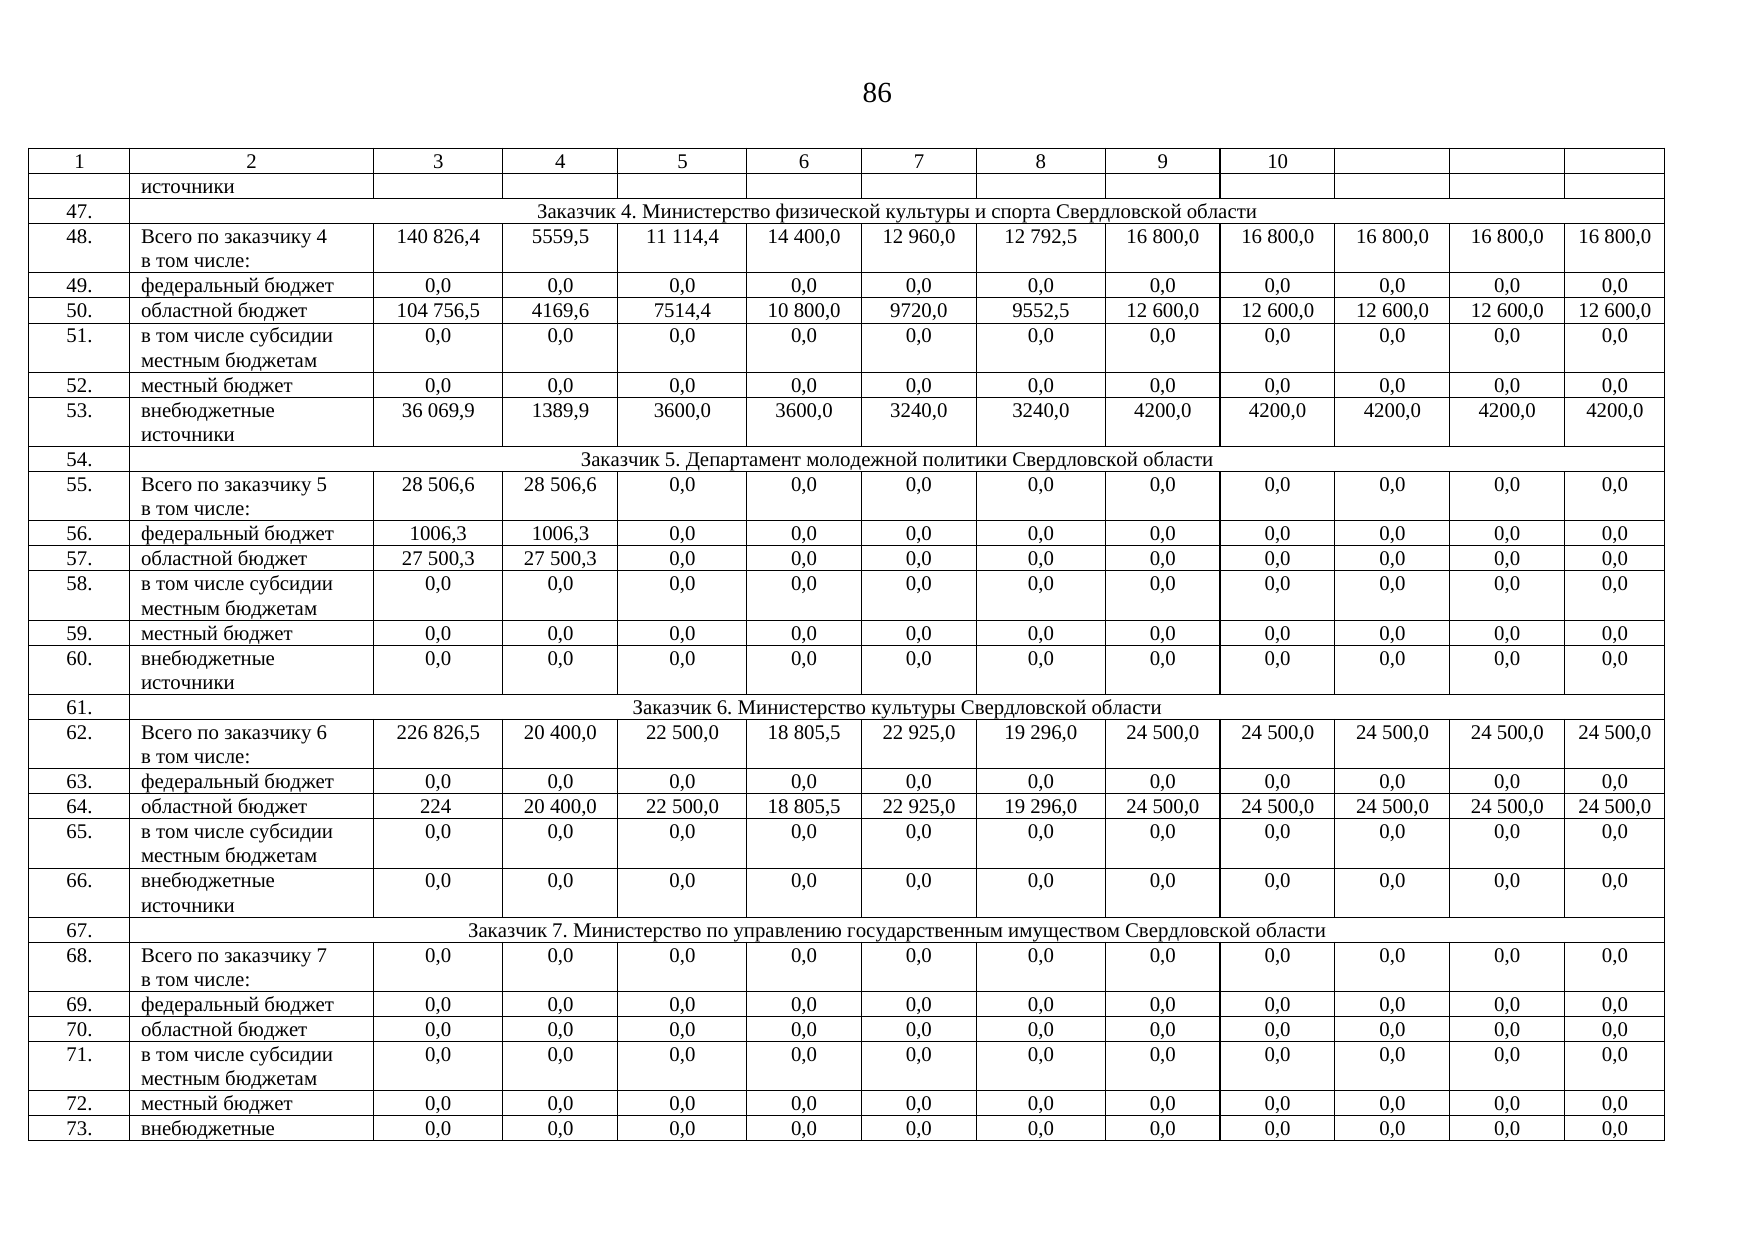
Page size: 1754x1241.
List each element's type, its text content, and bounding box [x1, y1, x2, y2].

table_cell 0,0 [618, 273, 746, 297]
table_cell 104 756,5 [374, 298, 502, 322]
table_cell Всего по заказчику 7 в том числе: [130, 943, 373, 991]
table_cell 0,0 [1221, 646, 1334, 694]
table_cell 0,0 [1335, 1042, 1449, 1090]
table_cell в том числе субсидии местным бюджетам [130, 819, 373, 867]
table_cell 0,0 [747, 546, 861, 570]
table_cell 0,0 [1450, 324, 1564, 372]
table_cell 16 800,0 [1106, 224, 1219, 272]
table_cell 0,0 [862, 869, 976, 917]
table_cell 0,0 [1106, 324, 1219, 372]
table_cell местный бюджет [130, 373, 373, 397]
table_cell 0,0 [747, 571, 861, 619]
table_cell федеральный бюджет [130, 521, 373, 545]
table_cell 0,0 [747, 273, 861, 297]
table_header 4 [503, 149, 617, 173]
table_cell 20 400,0 [503, 720, 617, 768]
table_cell 0,0 [1106, 521, 1219, 545]
table_cell 0,0 [747, 1017, 861, 1041]
table_cell 24 500,0 [1106, 720, 1219, 768]
table_cell 16 800,0 [1335, 224, 1449, 272]
table_cell 18 805,5 [747, 794, 861, 818]
table_cell в том числе субсидии местным бюджетам [130, 571, 373, 619]
table_cell 52. [29, 373, 129, 397]
table_cell [1450, 174, 1564, 198]
table_cell 0,0 [1106, 646, 1219, 694]
table_cell 0,0 [1221, 621, 1334, 644]
table_cell 0,0 [977, 621, 1105, 644]
table_cell Заказчик 4. Министерство физической культуры и спорта Свердловской области [130, 199, 1664, 223]
table_cell 0,0 [618, 646, 746, 694]
table_cell 0,0 [503, 324, 617, 372]
table_cell 0,0 [374, 273, 502, 297]
table_cell 0,0 [1565, 571, 1664, 619]
table_cell 16 800,0 [1565, 224, 1664, 272]
table_cell 65. [29, 819, 129, 867]
table_cell 0,0 [747, 1042, 861, 1090]
table_cell 0,0 [1565, 1042, 1664, 1090]
table_cell 0,0 [862, 571, 976, 619]
table_cell [29, 174, 129, 198]
table_cell 0,0 [977, 1017, 1105, 1041]
table_cell 7514,4 [618, 298, 746, 322]
table_cell 0,0 [374, 992, 502, 1016]
table_cell 51. [29, 324, 129, 372]
table_cell 0,0 [977, 273, 1105, 297]
table_cell 0,0 [503, 1042, 617, 1090]
table_cell в том числе субсидии местным бюджетам [130, 324, 373, 372]
table_cell 0,0 [374, 373, 502, 397]
table_cell 0,0 [1106, 546, 1219, 570]
table_header 2 [130, 149, 373, 173]
table_cell 11 114,4 [618, 224, 746, 272]
table_cell 0,0 [1450, 521, 1564, 545]
table_cell 0,0 [1221, 1116, 1334, 1140]
table_cell 0,0 [1335, 769, 1449, 793]
table_cell 140 826,4 [374, 224, 502, 272]
table_cell 59. [29, 621, 129, 644]
table_cell 0,0 [862, 1042, 976, 1090]
table_cell 0,0 [977, 869, 1105, 917]
table_cell 22 500,0 [618, 720, 746, 768]
table_cell 0,0 [374, 1116, 502, 1140]
table_cell 0,0 [1106, 571, 1219, 619]
table_cell 0,0 [862, 373, 976, 397]
table_cell 0,0 [1450, 472, 1564, 520]
table_cell 24 500,0 [1221, 794, 1334, 818]
table_cell [618, 174, 746, 198]
table_cell местный бюджет [130, 1091, 373, 1115]
table_cell 0,0 [1565, 472, 1664, 520]
table_cell Всего по заказчику 6 в том числе: [130, 720, 373, 768]
table_cell Заказчик 5. Департамент молодежной политики Свердловской области [130, 447, 1664, 471]
table_cell 0,0 [618, 819, 746, 867]
table_cell 0,0 [977, 1042, 1105, 1090]
table_cell внебюджетные источники [130, 398, 373, 446]
table_cell 19 296,0 [977, 720, 1105, 768]
table_cell 27 500,3 [374, 546, 502, 570]
table_cell 49. [29, 273, 129, 297]
table_cell 24 500,0 [1565, 720, 1664, 768]
table_cell областной бюджет [130, 1017, 373, 1041]
table_cell 3600,0 [747, 398, 861, 446]
table_cell 0,0 [977, 571, 1105, 619]
table_cell 0,0 [977, 1116, 1105, 1140]
table_cell [1335, 174, 1449, 198]
table_cell 0,0 [747, 943, 861, 991]
table_cell 0,0 [618, 769, 746, 793]
table_cell 3600,0 [618, 398, 746, 446]
table_cell 0,0 [747, 324, 861, 372]
table_cell 0,0 [862, 1017, 976, 1041]
table_cell 0,0 [1221, 869, 1334, 917]
table_cell 0,0 [503, 992, 617, 1016]
table_cell внебюджетные источники [130, 869, 373, 917]
table_cell 0,0 [1565, 1116, 1664, 1140]
table_cell Заказчик 6. Министерство культуры Свердловской области [130, 695, 1664, 719]
table_cell 0,0 [1450, 571, 1564, 619]
table_cell 0,0 [1335, 571, 1449, 619]
table_cell 0,0 [977, 546, 1105, 570]
table_cell 24 500,0 [1335, 794, 1449, 818]
table_cell 0,0 [618, 943, 746, 991]
table_cell 0,0 [1450, 1091, 1564, 1115]
table_cell 0,0 [862, 819, 976, 867]
table_cell областной бюджет [130, 794, 373, 818]
table_cell 0,0 [747, 521, 861, 545]
table_cell 1006,3 [374, 521, 502, 545]
table_cell 0,0 [1335, 992, 1449, 1016]
table_cell 0,0 [1335, 1091, 1449, 1115]
table_cell 0,0 [862, 546, 976, 570]
table_cell 0,0 [1565, 373, 1664, 397]
table_cell 63. [29, 769, 129, 793]
table_cell 0,0 [862, 1116, 976, 1140]
table_cell 18 805,5 [747, 720, 861, 768]
table_cell 0,0 [977, 646, 1105, 694]
table_cell 22 925,0 [862, 794, 976, 818]
table_cell 0,0 [1106, 992, 1219, 1016]
table_cell 0,0 [1335, 621, 1449, 644]
table_cell 0,0 [374, 869, 502, 917]
table_cell 0,0 [1565, 1091, 1664, 1115]
table_cell [1221, 174, 1334, 198]
table_cell 57. [29, 546, 129, 570]
table_cell 0,0 [374, 571, 502, 619]
table_cell 0,0 [1335, 546, 1449, 570]
table_cell 0,0 [977, 819, 1105, 867]
table_header 1 [29, 149, 129, 173]
table_cell 0,0 [1106, 869, 1219, 917]
table_cell 71. [29, 1042, 129, 1090]
table_cell 0,0 [618, 472, 746, 520]
table_cell 0,0 [1450, 992, 1564, 1016]
table_cell 0,0 [1450, 869, 1564, 917]
table_cell 0,0 [862, 324, 976, 372]
table_cell 226 826,5 [374, 720, 502, 768]
table_cell 0,0 [618, 1017, 746, 1041]
table_cell 0,0 [862, 646, 976, 694]
table_cell 0,0 [977, 769, 1105, 793]
table_cell 0,0 [1565, 943, 1664, 991]
table_cell 0,0 [862, 1091, 976, 1115]
table_cell [977, 174, 1105, 198]
table_cell 0,0 [977, 521, 1105, 545]
table_cell 12 600,0 [1106, 298, 1219, 322]
table_cell 0,0 [1565, 546, 1664, 570]
table_cell 16 800,0 [1221, 224, 1334, 272]
table_cell 0,0 [1565, 1017, 1664, 1041]
table_cell 4200,0 [1335, 398, 1449, 446]
table_cell 28 506,6 [374, 472, 502, 520]
table_cell 0,0 [503, 769, 617, 793]
table_cell 0,0 [862, 992, 976, 1016]
table_cell 0,0 [1335, 521, 1449, 545]
table_cell 0,0 [1565, 819, 1664, 867]
table_cell 0,0 [618, 992, 746, 1016]
table_cell 0,0 [1565, 621, 1664, 644]
table_cell внебюджетные [130, 1116, 373, 1140]
table_cell 0,0 [862, 273, 976, 297]
table_header [1565, 149, 1664, 173]
table_cell 0,0 [1565, 646, 1664, 694]
table_header [1335, 149, 1449, 173]
table_cell 0,0 [374, 1091, 502, 1115]
table_cell 69. [29, 992, 129, 1016]
table_cell 0,0 [1106, 1091, 1219, 1115]
table_cell 0,0 [977, 324, 1105, 372]
table_cell 0,0 [374, 1042, 502, 1090]
table_cell 0,0 [1221, 1017, 1334, 1041]
table_cell 0,0 [1450, 819, 1564, 867]
table_cell 48. [29, 224, 129, 272]
table_cell федеральный бюджет [130, 992, 373, 1016]
table_cell 0,0 [1106, 472, 1219, 520]
table_cell Заказчик 7. Министерство по управлению государственным имуществом Свердловской области [130, 918, 1664, 942]
table_cell 0,0 [1106, 621, 1219, 644]
table_cell 0,0 [1221, 273, 1334, 297]
table_cell 24 500,0 [1335, 720, 1449, 768]
table_cell 3240,0 [862, 398, 976, 446]
table_cell 0,0 [747, 373, 861, 397]
table_cell 36 069,9 [374, 398, 502, 446]
table_cell 0,0 [618, 1042, 746, 1090]
table_cell 0,0 [618, 621, 746, 644]
table_cell 62. [29, 720, 129, 768]
table_cell 47. [29, 199, 129, 223]
table_cell 0,0 [1335, 869, 1449, 917]
table_cell 27 500,3 [503, 546, 617, 570]
table_header 3 [374, 149, 502, 173]
table_cell 0,0 [862, 521, 976, 545]
table_cell 0,0 [1335, 324, 1449, 372]
table_cell 0,0 [1106, 943, 1219, 991]
table_cell 0,0 [1565, 869, 1664, 917]
table_cell 0,0 [1106, 1042, 1219, 1090]
table_cell 5559,5 [503, 224, 617, 272]
table_cell 0,0 [503, 1091, 617, 1115]
table_cell 0,0 [1450, 621, 1564, 644]
table_cell [862, 174, 976, 198]
table_cell 12 792,5 [977, 224, 1105, 272]
table_cell областной бюджет [130, 298, 373, 322]
table_cell 64. [29, 794, 129, 818]
table_cell 12 600,0 [1565, 298, 1664, 322]
table_cell 0,0 [747, 869, 861, 917]
table_cell 4200,0 [1221, 398, 1334, 446]
table_cell 60. [29, 646, 129, 694]
table_cell [374, 174, 502, 198]
table_cell 0,0 [977, 472, 1105, 520]
table_cell областной бюджет [130, 546, 373, 570]
table_cell 0,0 [1335, 943, 1449, 991]
table_cell 0,0 [747, 992, 861, 1016]
table_cell 4200,0 [1450, 398, 1564, 446]
table_cell 0,0 [747, 646, 861, 694]
table_cell 0,0 [374, 621, 502, 644]
table_cell 0,0 [1565, 992, 1664, 1016]
table_cell 0,0 [1335, 1116, 1449, 1140]
table_cell 0,0 [1565, 273, 1664, 297]
table_cell 12 600,0 [1221, 298, 1334, 322]
table_cell 22 500,0 [618, 794, 746, 818]
table_cell 0,0 [1221, 992, 1334, 1016]
table_cell 0,0 [503, 943, 617, 991]
table_cell 0,0 [1450, 769, 1564, 793]
table_cell 0,0 [1221, 373, 1334, 397]
table_cell 0,0 [503, 819, 617, 867]
table_cell 24 500,0 [1450, 720, 1564, 768]
table_cell 0,0 [618, 373, 746, 397]
table_cell 0,0 [503, 273, 617, 297]
table_cell 0,0 [1450, 1017, 1564, 1041]
table_cell 0,0 [1106, 769, 1219, 793]
table_cell [1565, 174, 1664, 198]
table_cell 4200,0 [1106, 398, 1219, 446]
table_cell 0,0 [1450, 546, 1564, 570]
table_cell 10 800,0 [747, 298, 861, 322]
table_cell 24 500,0 [1106, 794, 1219, 818]
table_cell 0,0 [503, 1017, 617, 1041]
table_cell 0,0 [618, 546, 746, 570]
table_cell Всего по заказчику 4 в том числе: [130, 224, 373, 272]
table_cell 0,0 [503, 1116, 617, 1140]
table_cell 0,0 [618, 571, 746, 619]
table_cell 24 500,0 [1450, 794, 1564, 818]
table_cell 0,0 [747, 472, 861, 520]
table_cell 0,0 [977, 992, 1105, 1016]
table_cell 12 960,0 [862, 224, 976, 272]
table_cell 61. [29, 695, 129, 719]
table_cell 0,0 [374, 324, 502, 372]
table_cell 0,0 [1335, 646, 1449, 694]
table_cell 0,0 [374, 1017, 502, 1041]
table_cell 0,0 [503, 869, 617, 917]
table_cell 16 800,0 [1450, 224, 1564, 272]
table_cell 0,0 [747, 1091, 861, 1115]
table_cell 0,0 [1450, 1116, 1564, 1140]
table_cell 0,0 [1335, 819, 1449, 867]
table_cell [747, 174, 861, 198]
table_cell 0,0 [747, 1116, 861, 1140]
table_cell 0,0 [1450, 373, 1564, 397]
table_cell 0,0 [374, 819, 502, 867]
table_cell 0,0 [1221, 546, 1334, 570]
table_cell 0,0 [1450, 943, 1564, 991]
table_cell 72. [29, 1091, 129, 1115]
table_cell 4200,0 [1565, 398, 1664, 446]
table_cell 0,0 [747, 769, 861, 793]
table_cell 54. [29, 447, 129, 471]
table_cell 4169,6 [503, 298, 617, 322]
table_cell 70. [29, 1017, 129, 1041]
table_cell 0,0 [1335, 373, 1449, 397]
table_header 7 [862, 149, 976, 173]
table_cell 24 500,0 [1221, 720, 1334, 768]
table_cell 14 400,0 [747, 224, 861, 272]
table_cell 0,0 [1565, 324, 1664, 372]
table_header 9 [1106, 149, 1219, 173]
table_cell 0,0 [1565, 769, 1664, 793]
table_cell источники [130, 174, 373, 198]
table_cell 0,0 [1106, 1017, 1219, 1041]
table_cell 12 600,0 [1335, 298, 1449, 322]
table_cell 55. [29, 472, 129, 520]
table_cell 0,0 [1221, 472, 1334, 520]
table_cell 0,0 [1565, 521, 1664, 545]
table_cell 9720,0 [862, 298, 976, 322]
table_cell 0,0 [618, 1116, 746, 1140]
table_cell 0,0 [1335, 472, 1449, 520]
table_cell 0,0 [1221, 819, 1334, 867]
table_cell 0,0 [618, 869, 746, 917]
table_cell 0,0 [1335, 273, 1449, 297]
table_cell 0,0 [618, 324, 746, 372]
table_cell 0,0 [503, 571, 617, 619]
table_cell [1106, 174, 1219, 198]
table_cell 28 506,6 [503, 472, 617, 520]
table_cell 0,0 [747, 621, 861, 644]
table_cell федеральный бюджет [130, 769, 373, 793]
table_cell 56. [29, 521, 129, 545]
table_cell [503, 174, 617, 198]
table_cell 0,0 [977, 373, 1105, 397]
table_cell в том числе субсидии местным бюджетам [130, 1042, 373, 1090]
table_cell 0,0 [977, 1091, 1105, 1115]
table_cell 58. [29, 571, 129, 619]
table_cell 9552,5 [977, 298, 1105, 322]
table_header [1450, 149, 1564, 173]
table_header 5 [618, 149, 746, 173]
table_cell 0,0 [1221, 571, 1334, 619]
table_cell 0,0 [1221, 1042, 1334, 1090]
table_cell 0,0 [1450, 273, 1564, 297]
table_cell 0,0 [1221, 943, 1334, 991]
table_cell 53. [29, 398, 129, 446]
table_cell Всего по заказчику 5 в том числе: [130, 472, 373, 520]
table_cell 68. [29, 943, 129, 991]
table_cell 0,0 [503, 373, 617, 397]
table_cell 0,0 [618, 521, 746, 545]
table_header 8 [977, 149, 1105, 173]
table_cell 0,0 [862, 472, 976, 520]
table_cell 0,0 [1106, 273, 1219, 297]
table_cell 1389,9 [503, 398, 617, 446]
table_header 10 [1221, 149, 1334, 173]
table_cell 0,0 [618, 1091, 746, 1115]
table_cell 0,0 [1221, 324, 1334, 372]
table_cell 0,0 [862, 943, 976, 991]
table_cell 0,0 [374, 943, 502, 991]
table_cell 20 400,0 [503, 794, 617, 818]
table_cell 1006,3 [503, 521, 617, 545]
table_cell 0,0 [977, 943, 1105, 991]
table_cell 12 600,0 [1450, 298, 1564, 322]
table_cell 0,0 [503, 646, 617, 694]
table_cell 0,0 [1221, 1091, 1334, 1115]
table_cell 0,0 [1450, 646, 1564, 694]
table_cell 50. [29, 298, 129, 322]
table_cell 0,0 [747, 819, 861, 867]
table_cell 3240,0 [977, 398, 1105, 446]
table_cell 0,0 [374, 646, 502, 694]
table_cell федеральный бюджет [130, 273, 373, 297]
table_cell внебюджетные источники [130, 646, 373, 694]
table_cell 0,0 [1106, 819, 1219, 867]
table_cell 19 296,0 [977, 794, 1105, 818]
table_cell местный бюджет [130, 621, 373, 644]
table_cell 224 [374, 794, 502, 818]
table_cell 0,0 [1450, 1042, 1564, 1090]
table_cell 22 925,0 [862, 720, 976, 768]
table_cell 0,0 [1106, 373, 1219, 397]
table_cell 0,0 [1221, 769, 1334, 793]
table_cell 0,0 [862, 769, 976, 793]
table_cell 66. [29, 869, 129, 917]
table_cell 0,0 [862, 621, 976, 644]
table_cell 67. [29, 918, 129, 942]
table_cell 73. [29, 1116, 129, 1140]
table_header 6 [747, 149, 861, 173]
table_cell 0,0 [503, 621, 617, 644]
table_cell 0,0 [1221, 521, 1334, 545]
table_cell 0,0 [1106, 1116, 1219, 1140]
table_cell 0,0 [1335, 1017, 1449, 1041]
table_cell 0,0 [374, 769, 502, 793]
table_cell 24 500,0 [1565, 794, 1664, 818]
